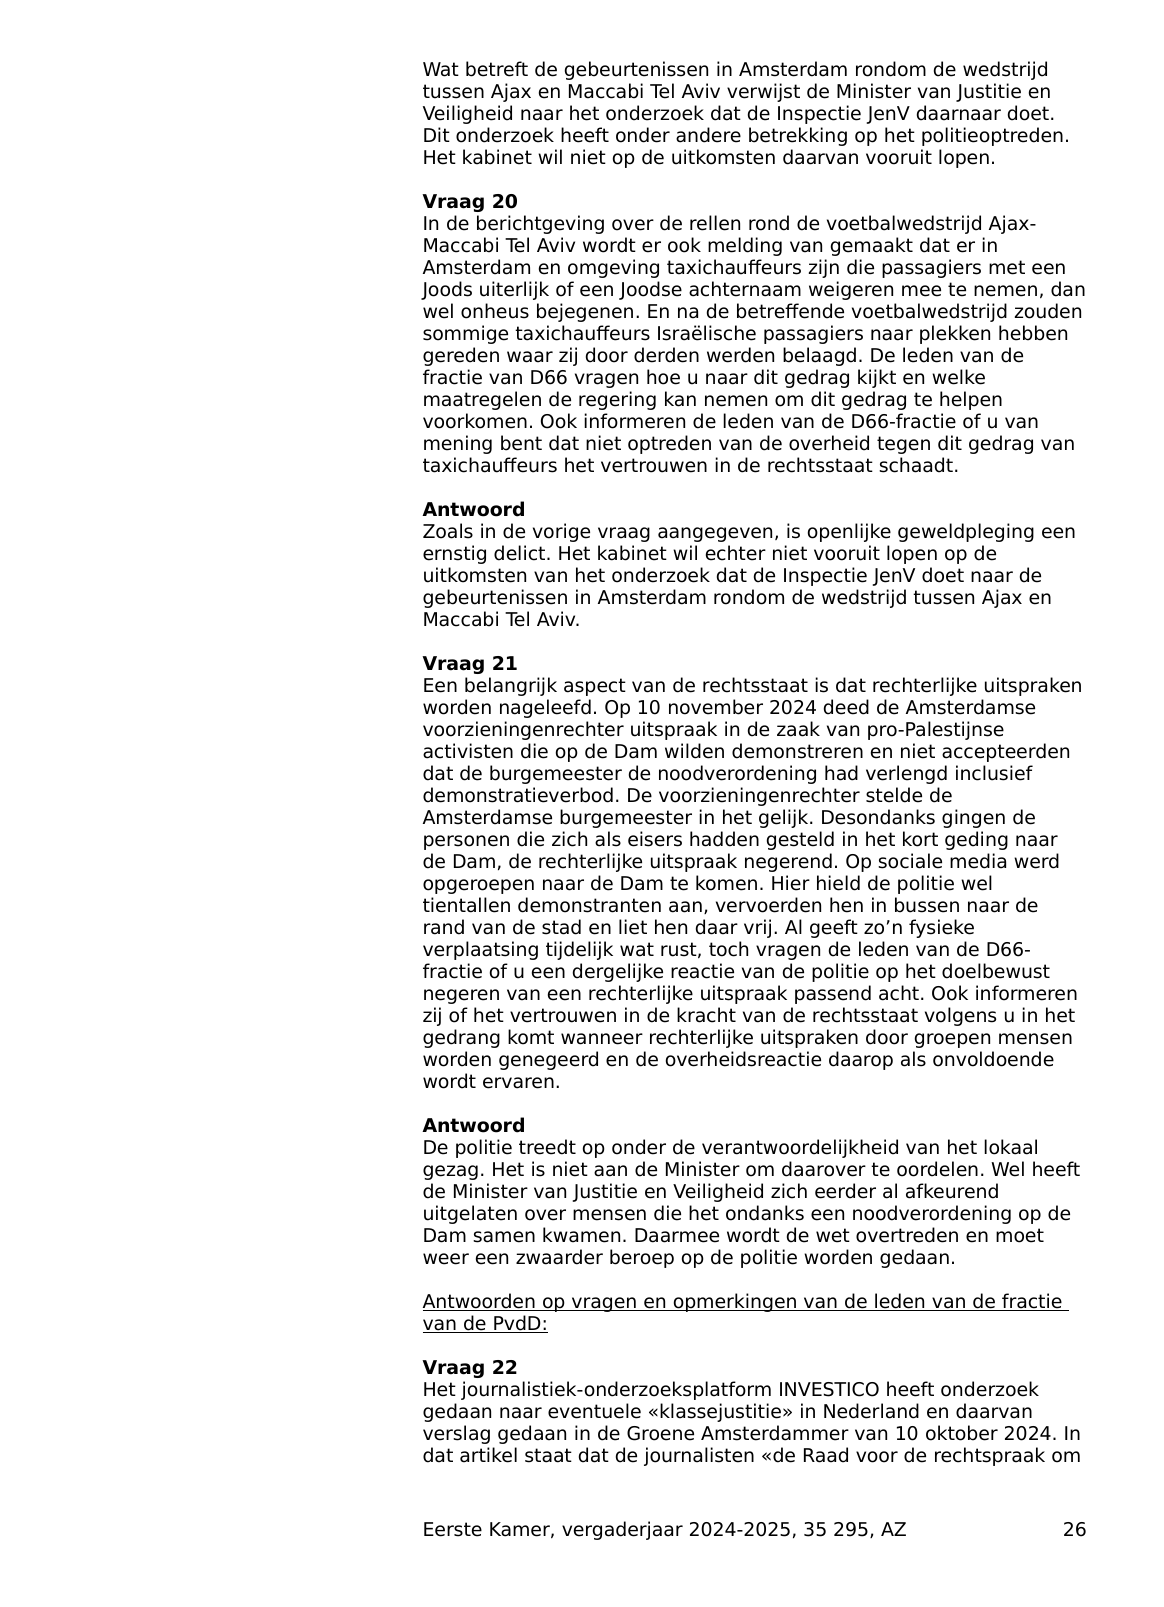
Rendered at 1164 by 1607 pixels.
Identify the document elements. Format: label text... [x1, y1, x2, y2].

text Vraag 21 [422, 653, 1087, 675]
text De politie treedt op onder de verantwoordelijkheid van het lokaal gezag. Het is niet aan de Minister om daarover te oordelen. Wel heeft de Minister van Justitie en Veiligheid zich eerder al afkeurend uitgelaten over mensen die het ondanks een noodverordening op de Dam samen kwamen. Daarmee wordt de wet overtreden en moet weer een zwaarder beroep op de politie worden gedaan. [422, 1137, 1087, 1269]
text Vraag 20 [422, 191, 1087, 213]
text Het journalistiek-onderzoeksplatform INVESTICO heeft onderzoek gedaan naar eventuele «klassejustitie» in Nederland en daarvan verslag gedaan in de Groene Amsterdammer van 10 oktober 2024. In dat artikel staat dat de journalisten «de Raad voor de rechtspraak om [422, 1379, 1087, 1467]
subtitle Antwoorden op vragen en opmerkingen van de leden van de fractie van de PvdD: [422, 1291, 1087, 1335]
text Zoals in de vorige vraag aangegeven, is openlijke geweldpleging een ernstig delict. Het kabinet wil echter niet vooruit lopen op de uitkomsten van het onderzoek dat de Inspectie JenV doet naar de gebeurtenissen in Amsterdam rondom de wedstrijd tussen Ajax en Maccabi Tel Aviv. [422, 521, 1087, 631]
text Vraag 22 [422, 1357, 1087, 1379]
text Wat betreft de gebeurtenissen in Amsterdam rondom de wedstrijd tussen Ajax en Maccabi Tel Aviv verwijst de Minister van Justitie en Veiligheid naar het onderzoek dat de Inspectie JenV daarnaar doet. Dit onderzoek heeft onder andere betrekking op het politieoptreden. Het kabinet wil niet op de uitkomsten daarvan vooruit lopen. [422, 59, 1087, 169]
text In de berichtgeving over de rellen rond de voetbalwedstrijd Ajax-Maccabi Tel Aviv wordt er ook melding van gemaakt dat er in Amsterdam en omgeving taxichauffeurs zijn die passagiers met een Joods uiterlijk of een Joodse achternaam weigeren mee te nemen, dan wel onheus bejegenen. En na de betreffende voetbalwedstrijd zouden sommige taxichauffeurs Israëlische passagiers naar plekken hebben gereden waar zij door derden werden belaagd. De leden van de fractie van D66 vragen hoe u naar dit gedrag kijkt en welke maatregelen de regering kan nemen om dit gedrag te helpen voorkomen. Ook informeren de leden van de D66-fractie of u van mening bent dat niet optreden van de overheid tegen dit gedrag van taxichauffeurs het vertrouwen in de rechtsstaat schaadt. [422, 213, 1087, 477]
text Antwoord [422, 499, 1087, 521]
text Een belangrijk aspect van de rechtsstaat is dat rechterlijke uitspraken worden nageleefd. Op 10 november 2024 deed de Amsterdamse voorzieningenrechter uitspraak in de zaak van pro-Palestijnse activisten die op de Dam wilden demonstreren en niet accepteerden dat de burgemeester de noodverordening had verlengd inclusief demonstratieverbod. De voorzieningenrechter stelde de Amsterdamse burgemeester in het gelijk. Desondanks gingen de personen die zich als eisers hadden gesteld in het kort geding naar de Dam, de rechterlijke uitspraak negerend. Op sociale media werd opgeroepen naar de Dam te komen. Hier hield de politie wel tientallen demonstranten aan, vervoerden hen in bussen naar de rand van de stad en liet hen daar vrij. Al geeft zo’n fysieke verplaatsing tijdelijk wat rust, toch vragen de leden van de D66-fractie of u een dergelijke reactie van de politie op het doelbewust negeren van een rechterlijke uitspraak passend acht. Ook informeren zij of het vertrouwen in de kracht van de rechtsstaat volgens u in het gedrang komt wanneer rechterlijke uitspraken door groepen mensen worden genegeerd en de overheidsreactie daarop als onvoldoende wordt ervaren. [422, 675, 1087, 1093]
text Antwoord [422, 1115, 1087, 1137]
